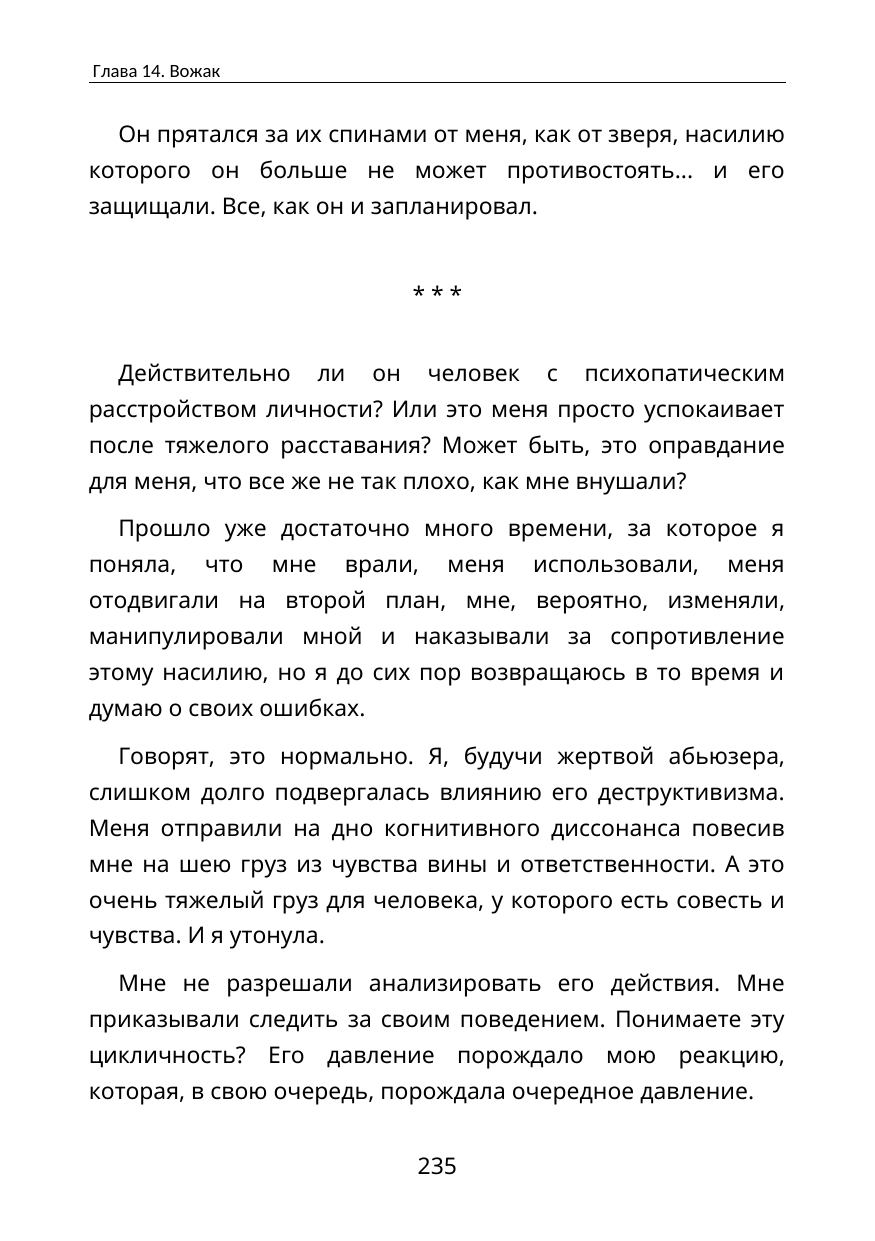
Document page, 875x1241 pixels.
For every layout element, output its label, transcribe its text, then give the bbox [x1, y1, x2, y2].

text Говорят, это нормально. Я, будучи жертвой абьюзера, слишком долго подвергалась влиянию его деструктивизма. Меня отправили на дно когнитивного диссонанса повесив мне на шею груз из чувства вины и ответственности. А это очень тяжелый груз для человека, у которого есть совесть и чувства. И я утонула. [88, 740, 786, 951]
text Мне не разрешали анализировать его действия. Мне приказывали следить за своим поведением. Понимаете эту цикличность? Его давление порождало мою реакцию, которая, в свою очередь, порождала очередное давление. [88, 967, 786, 1106]
text Он прятался за их спинами от меня, как от зверя, насилию которого он больше не может противостоять... и его защищали. Все, как он и запланировал. [88, 118, 786, 221]
text Действительно ли он человек с психопатическим расстройством личности? Или это меня просто успокаивает после тяжелого расставания? Может быть, это оправдание для меня, что все же не так плохо, как мне внушали? [88, 357, 786, 496]
text Прошло уже достаточно много времени, за которое я поняла, что мне врали, меня использовали, меня отодвигали на второй план, мне, вероятно, изменяли, манипулировали мной и наказывали за сопротивление этому насилию, но я до сих пор возвращаюсь в то время и думаю о своих ошибках. [88, 512, 786, 723]
subtitle * * * [88, 279, 786, 311]
